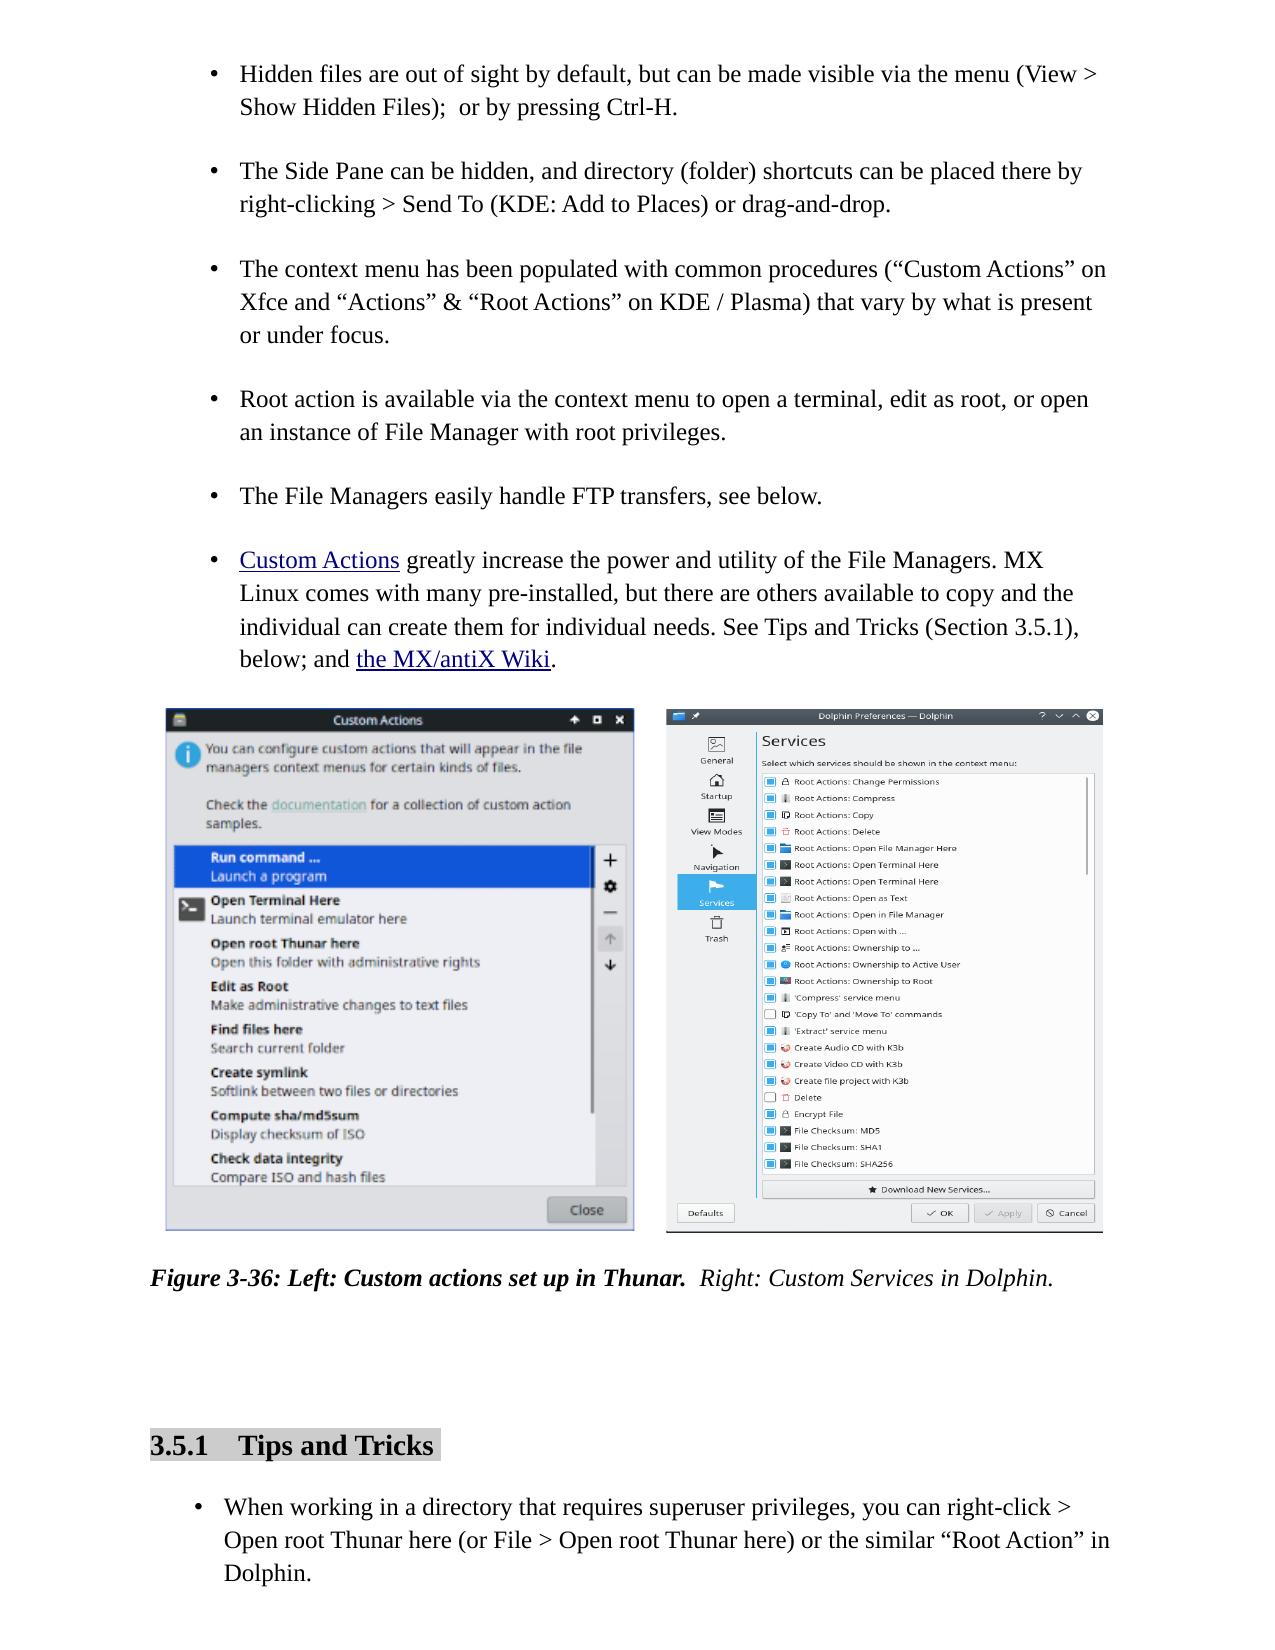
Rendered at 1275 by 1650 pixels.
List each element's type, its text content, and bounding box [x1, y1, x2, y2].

list When working in a directory that requires superuser privileges, you can right-click > Open root Thunar here (or File > Open root Thunar here) or the similar “Root Action” in Dolphin. [194, 1492, 1125, 1587]
list The File Managers easily handle FTP transfers, see below. [210, 481, 1109, 510]
text Figure 3-36: Left: Custom actions set up in Thunar. Right: Custom Services in Dolphin. [150, 1263, 1125, 1292]
subtitle 3.5.1 Tips and Tricks [150, 1427, 1125, 1461]
picture [165, 708, 635, 1231]
list The context menu has been populated with common procedures (“Custom Actions” on Xfce and “Actions” & “Root Actions” on KDE / Plasma) that vary by what is present or under focus. [210, 254, 1109, 348]
list Hidden files are out of sight by default, but can be made visible via the menu (View > Show Hidden Files); or by pressing Ctrl-H. [210, 59, 1109, 121]
list Root action is available via the context menu to open a terminal, edit as root, or open an instance of File Manager with root privileges. [210, 384, 1109, 446]
list The Side Pane can be hidden, and directory (folder) shortcuts can be placed there by right-clicking > Send To (KDE: Add to Places) or drag-and-drop. [210, 156, 1109, 218]
picture [666, 709, 1103, 1233]
list Custom Actions greatly increase the power and utility of the File Managers. MX Linux comes with many pre-installed, but there are others available to copy and the individual can create them for individual needs. See Tips and Tricks (Section 3.5.1), below; and the MX/antiX Wiki. [210, 546, 1109, 673]
